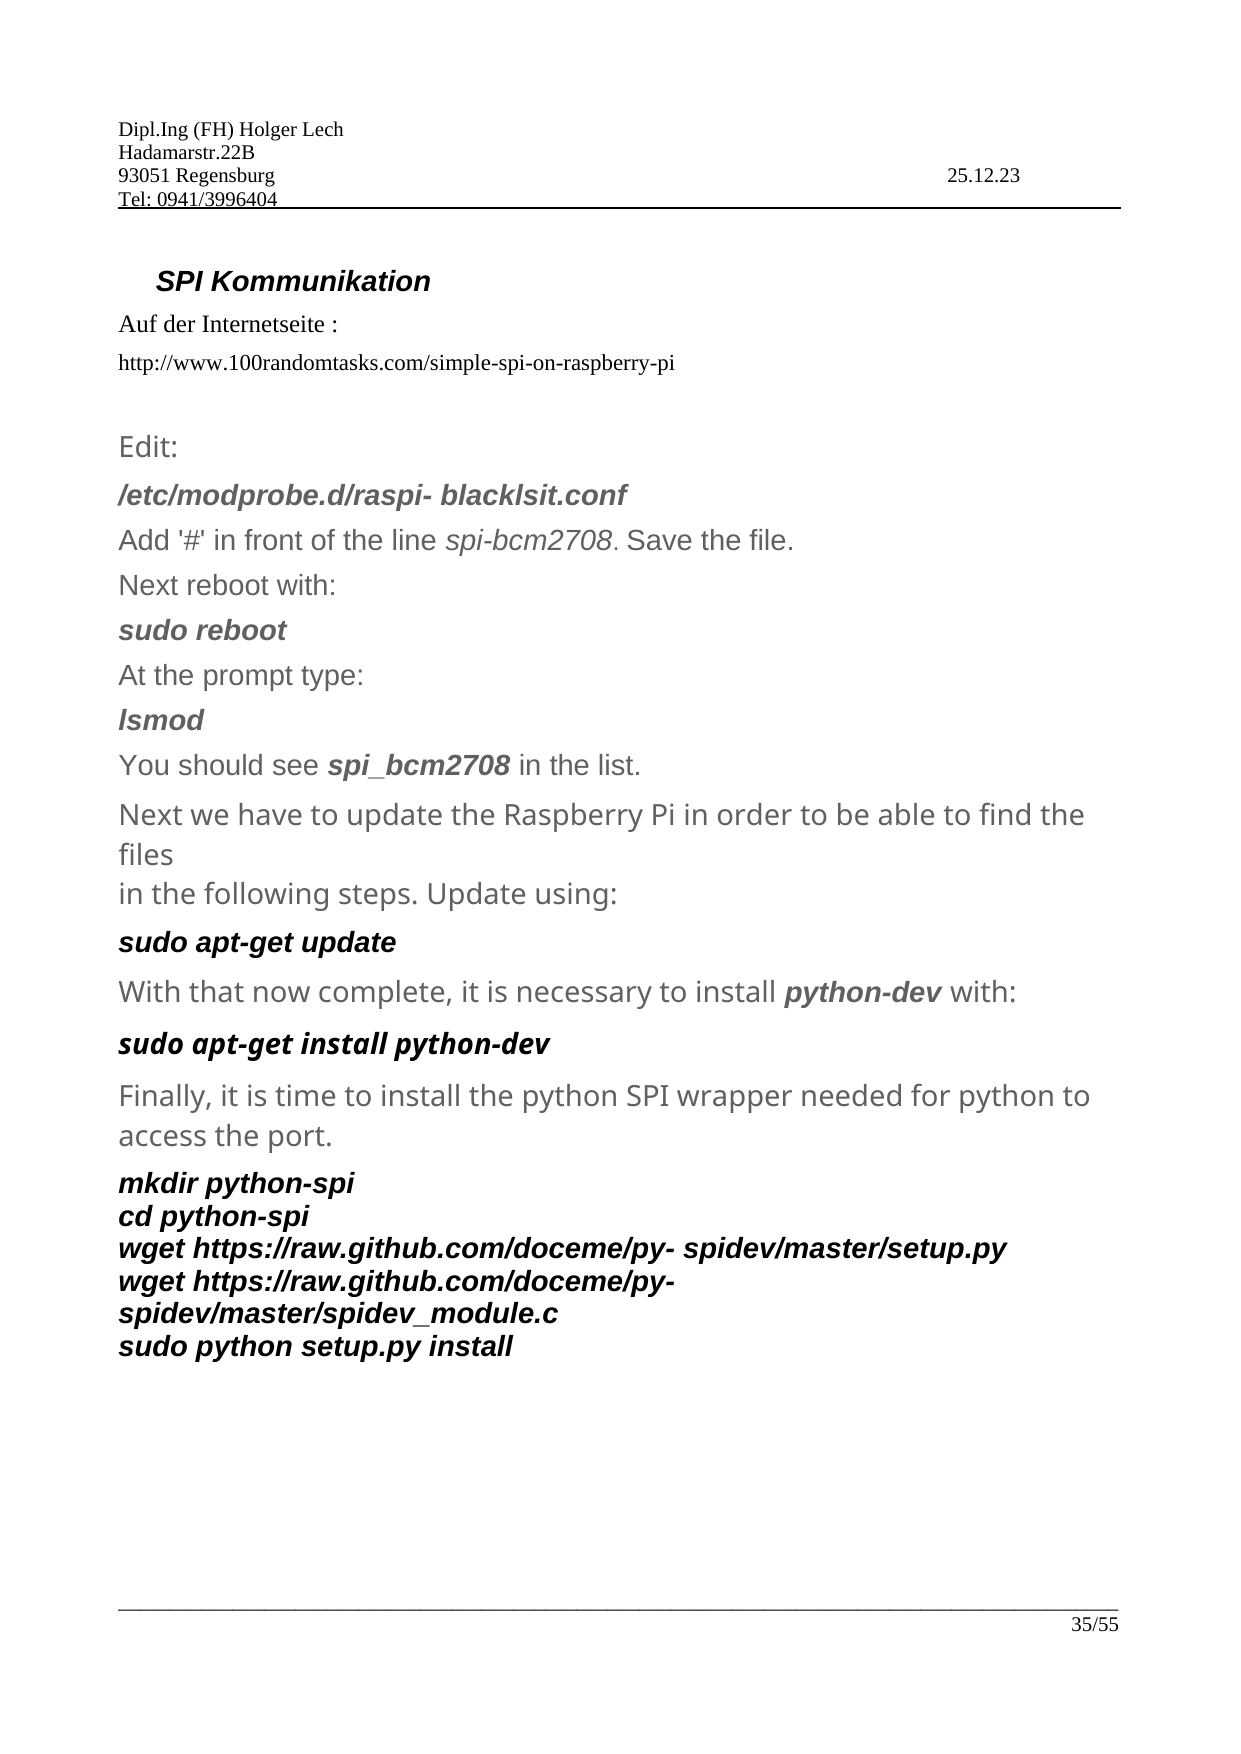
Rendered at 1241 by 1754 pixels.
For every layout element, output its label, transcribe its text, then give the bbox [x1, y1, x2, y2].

text Edit: [118, 426, 1122, 466]
text sudo apt-get update [118, 926, 1122, 958]
text sudo reboot [118, 614, 1122, 646]
text You should see spi_bcm2708 in the list. [118, 749, 1122, 782]
text Next we have to update the Raspberry Pi in order to be able to find the files in the following steps. Update using: [118, 794, 1122, 913]
text Auf der Internetseite : [118, 310, 1122, 338]
text With that now complete, it is necessary to install python-dev with: [118, 971, 1122, 1011]
subtitle SPI Kommunikation [118, 265, 1122, 298]
text /etc/modprobe.d/raspi- blacklsit.conf [118, 478, 1122, 511]
text sudo apt-get install python-dev [118, 1023, 1122, 1063]
text mkdir python-spi cd python-spi wget https://raw.github.com/doceme/py- spidev/master/setup.py wget https://raw.github.com/doceme/py- spidev/master/spidev_module.c sudo python setup.py install [118, 1167, 1122, 1363]
text Finally, it is time to install the python SPI wrapper needed for python to access the port. [118, 1075, 1122, 1154]
text Add '#' in front of the line spi-bcm2708. Save the file. [118, 523, 1122, 556]
text http://www.100randomtasks.com/simple-spi-on-raspberry-pi [118, 350, 1122, 376]
text At the prompt type: [118, 659, 1122, 691]
text lsmod [118, 704, 1122, 737]
text Next reboot with: [118, 569, 1122, 601]
